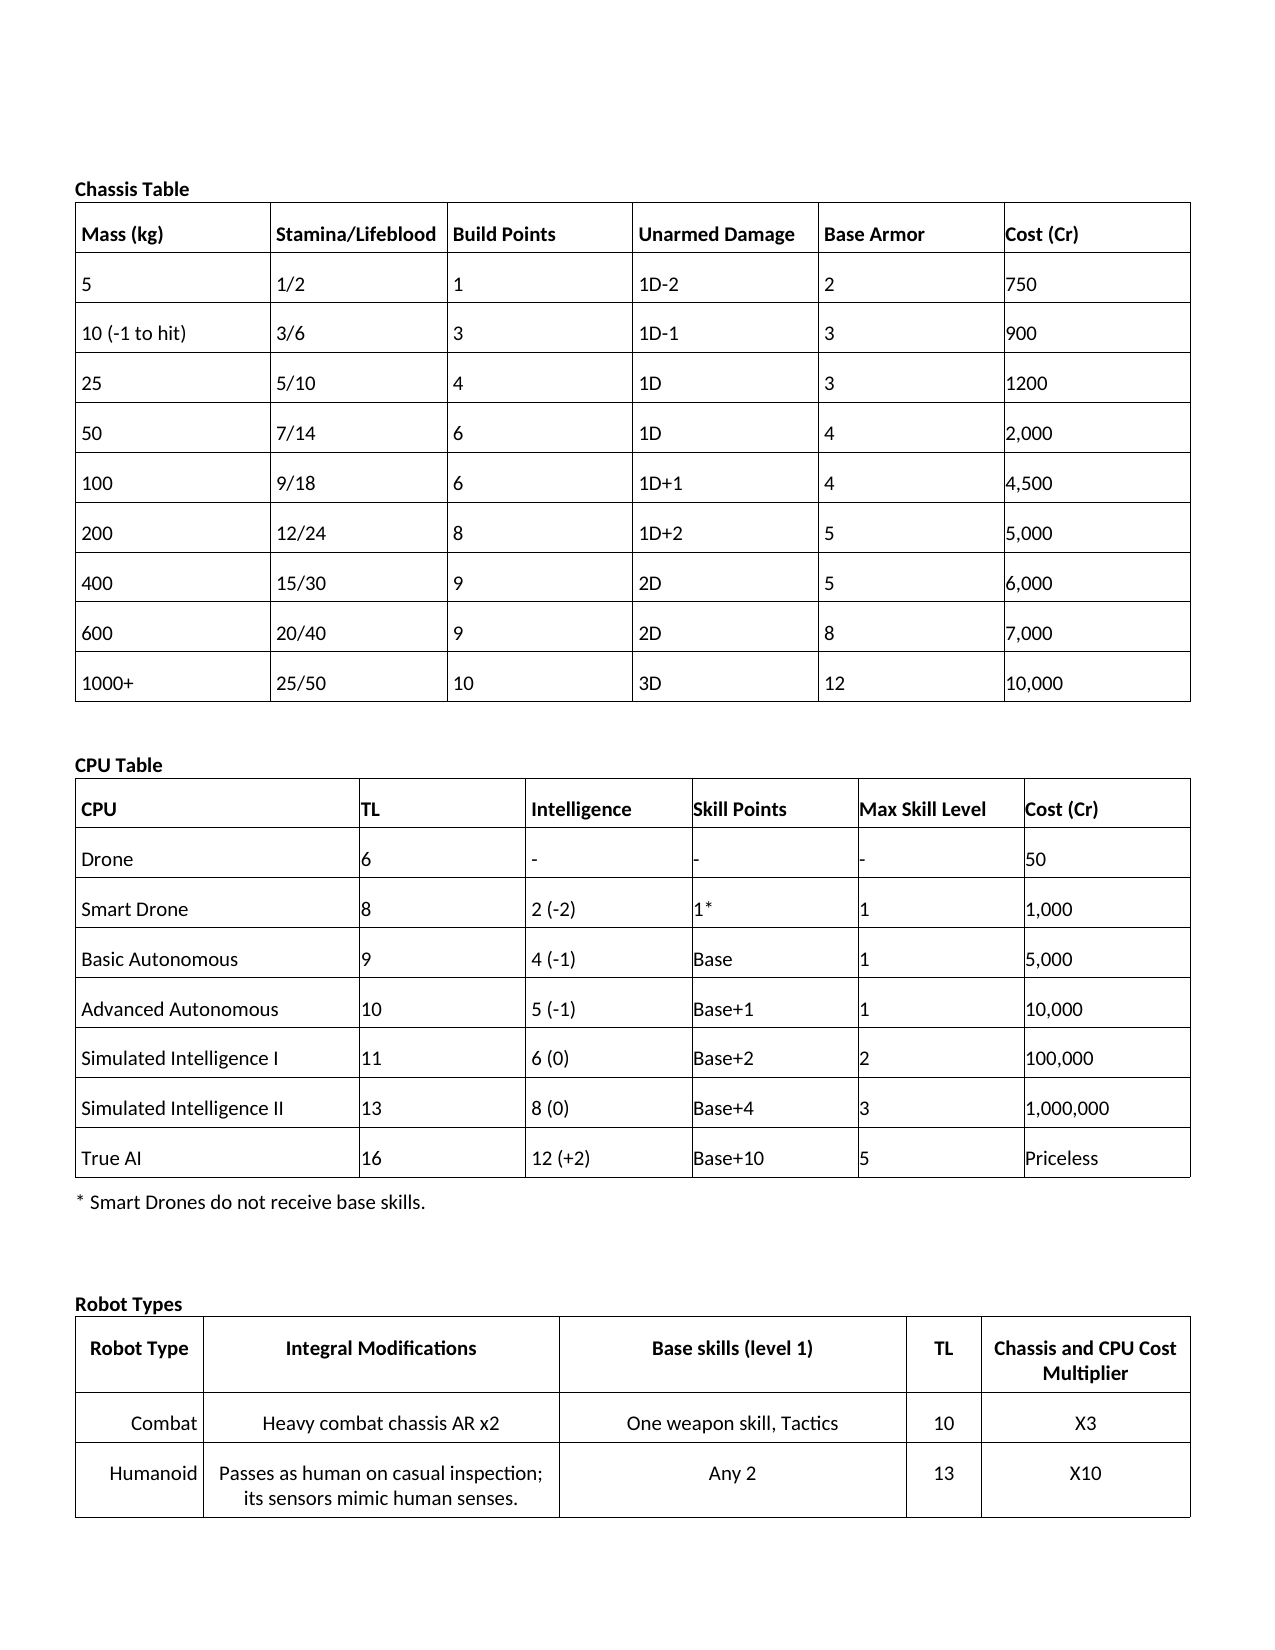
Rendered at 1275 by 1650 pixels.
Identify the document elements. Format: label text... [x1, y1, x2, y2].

table_cell 10 (-1 to hit) [76, 303, 270, 352]
table_cell True AI [76, 1128, 359, 1177]
table_header Chassis and CPU Cost Multiplier [982, 1317, 1190, 1392]
table_cell 12/24 [271, 503, 447, 551]
table_cell Humanoid [76, 1443, 203, 1517]
table_cell Base+4 [693, 1078, 858, 1127]
table_cell 6 (0) [526, 1028, 692, 1077]
table_cell 8 [360, 878, 525, 927]
table_cell Base+10 [693, 1128, 858, 1177]
table_cell 20/40 [271, 602, 447, 651]
table_cell Any 2 [560, 1443, 906, 1517]
table_cell 3D [633, 652, 818, 701]
table_header Cost (Cr) [1005, 203, 1190, 252]
table_header Stamina/Lifeblood [271, 203, 447, 252]
table_cell 13 [907, 1443, 981, 1517]
table_cell 1000+ [76, 652, 270, 701]
table_header Base skills (level 1) [560, 1317, 906, 1392]
table_cell 5 [819, 553, 1004, 601]
table_cell One weapon skill, Tactics [560, 1393, 906, 1441]
table_cell 9/18 [271, 453, 447, 501]
table_cell 1,000 [1025, 878, 1190, 927]
table_cell 4,500 [1005, 453, 1190, 501]
table_cell 4 [819, 453, 1004, 501]
table_cell 25 [76, 353, 270, 402]
table_cell 900 [1005, 303, 1190, 352]
table_cell 100 [76, 453, 270, 501]
table_cell 10 [907, 1393, 981, 1441]
table_cell 2D [633, 553, 818, 601]
table_cell 1D+1 [633, 453, 818, 501]
table_cell 100,000 [1025, 1028, 1190, 1077]
table_header TL [907, 1317, 981, 1392]
table_cell 1 [448, 253, 632, 302]
table_cell Drone [76, 828, 359, 877]
table_cell 13 [360, 1078, 525, 1127]
table_cell Combat [76, 1393, 203, 1441]
table_cell - [693, 828, 858, 877]
table_header Base Armor [819, 203, 1004, 252]
table_cell 8 [448, 503, 632, 551]
table_cell 10,000 [1025, 978, 1190, 1027]
table_cell 1D [633, 353, 818, 402]
table_cell Passes as human on casual inspection; its sensors mimic human senses. [204, 1443, 559, 1517]
table_header Unarmed Damage [633, 203, 818, 252]
table_cell Simulated Intelligence II [76, 1078, 359, 1127]
table_cell 2D [633, 602, 818, 651]
table_cell 1D-2 [633, 253, 818, 302]
table_cell 1/2 [271, 253, 447, 302]
table_cell 3 [448, 303, 632, 352]
table_cell 5,000 [1005, 503, 1190, 551]
table_cell 50 [76, 403, 270, 452]
table_cell 400 [76, 553, 270, 601]
table_cell 5 (-1) [526, 978, 692, 1027]
table_header Max Skill Level [859, 779, 1024, 827]
table_cell 6 [360, 828, 525, 877]
table_cell 5 [819, 503, 1004, 551]
table_cell 3 [819, 303, 1004, 352]
table_cell 6 [448, 403, 632, 452]
table_header Integral Modifications [204, 1317, 559, 1392]
table_cell X3 [982, 1393, 1190, 1441]
table_cell 3/6 [271, 303, 447, 352]
table_cell 10,000 [1005, 652, 1190, 701]
table_cell 6,000 [1005, 553, 1190, 601]
table_cell 1,000,000 [1025, 1078, 1190, 1127]
table_cell 2 [819, 253, 1004, 302]
table_cell 3 [859, 1078, 1024, 1127]
table_cell 10 [360, 978, 525, 1027]
table_cell Basic Autonomous [76, 928, 359, 977]
table_cell 3 [819, 353, 1004, 402]
table_header CPU [76, 779, 359, 827]
table_cell 9 [448, 602, 632, 651]
table_cell 1D-1 [633, 303, 818, 352]
table_cell 15/30 [271, 553, 447, 601]
table_cell 9 [360, 928, 525, 977]
table_cell 50 [1025, 828, 1190, 877]
table_cell X10 [982, 1443, 1190, 1517]
table_cell 6 [448, 453, 632, 501]
table_cell Base+2 [693, 1028, 858, 1077]
table_cell 7/14 [271, 403, 447, 452]
table_cell 1 [859, 978, 1024, 1027]
table_cell 5,000 [1025, 928, 1190, 977]
table_cell 11 [360, 1028, 525, 1077]
table_cell Smart Drone [76, 878, 359, 927]
table_cell 5 [76, 253, 270, 302]
table_cell 12 (+2) [526, 1128, 692, 1177]
table_cell 25/50 [271, 652, 447, 701]
table_cell 2 (-2) [526, 878, 692, 927]
table_header Intelligence [526, 779, 692, 827]
table_cell 10 [448, 652, 632, 701]
table_cell - [859, 828, 1024, 877]
table_cell 1200 [1005, 353, 1190, 402]
table_cell 5/10 [271, 353, 447, 402]
text CPU Table [75, 752, 1189, 777]
table_header Mass (kg) [76, 203, 270, 252]
table_cell 1* [693, 878, 858, 927]
table_cell 7,000 [1005, 602, 1190, 651]
table_cell 16 [360, 1128, 525, 1177]
table_cell Advanced Autonomous [76, 978, 359, 1027]
table_cell Base [693, 928, 858, 977]
table_cell 1 [859, 928, 1024, 977]
table_cell 750 [1005, 253, 1190, 302]
table_cell 1 [859, 878, 1024, 927]
table_cell 4 [819, 403, 1004, 452]
table_cell 8 [819, 602, 1004, 651]
table_cell Simulated Intelligence I [76, 1028, 359, 1077]
table_cell 5 [859, 1128, 1024, 1177]
text * Smart Drones do not receive base skills. [75, 1189, 1189, 1215]
table_cell 2 [859, 1028, 1024, 1077]
table_cell 2,000 [1005, 403, 1190, 452]
table_cell 4 (-1) [526, 928, 692, 977]
table_cell 4 [448, 353, 632, 402]
table_header Robot Type [76, 1317, 203, 1392]
table_cell 12 [819, 652, 1004, 701]
table_cell 1D+2 [633, 503, 818, 551]
text Robot Types [75, 1291, 1189, 1316]
table_cell 200 [76, 503, 270, 551]
table_header Cost (Cr) [1025, 779, 1190, 827]
table_header TL [360, 779, 525, 827]
table_header Build Points [448, 203, 632, 252]
table_cell 9 [448, 553, 632, 601]
table_header Skill Points [693, 779, 858, 827]
table_cell - [526, 828, 692, 877]
text Chassis Table [75, 177, 1189, 202]
table_cell Heavy combat chassis AR x2 [204, 1393, 559, 1441]
table_cell 8 (0) [526, 1078, 692, 1127]
table_cell Priceless [1025, 1128, 1190, 1177]
table_cell 1D [633, 403, 818, 452]
table_cell Base+1 [693, 978, 858, 1027]
table_cell 600 [76, 602, 270, 651]
